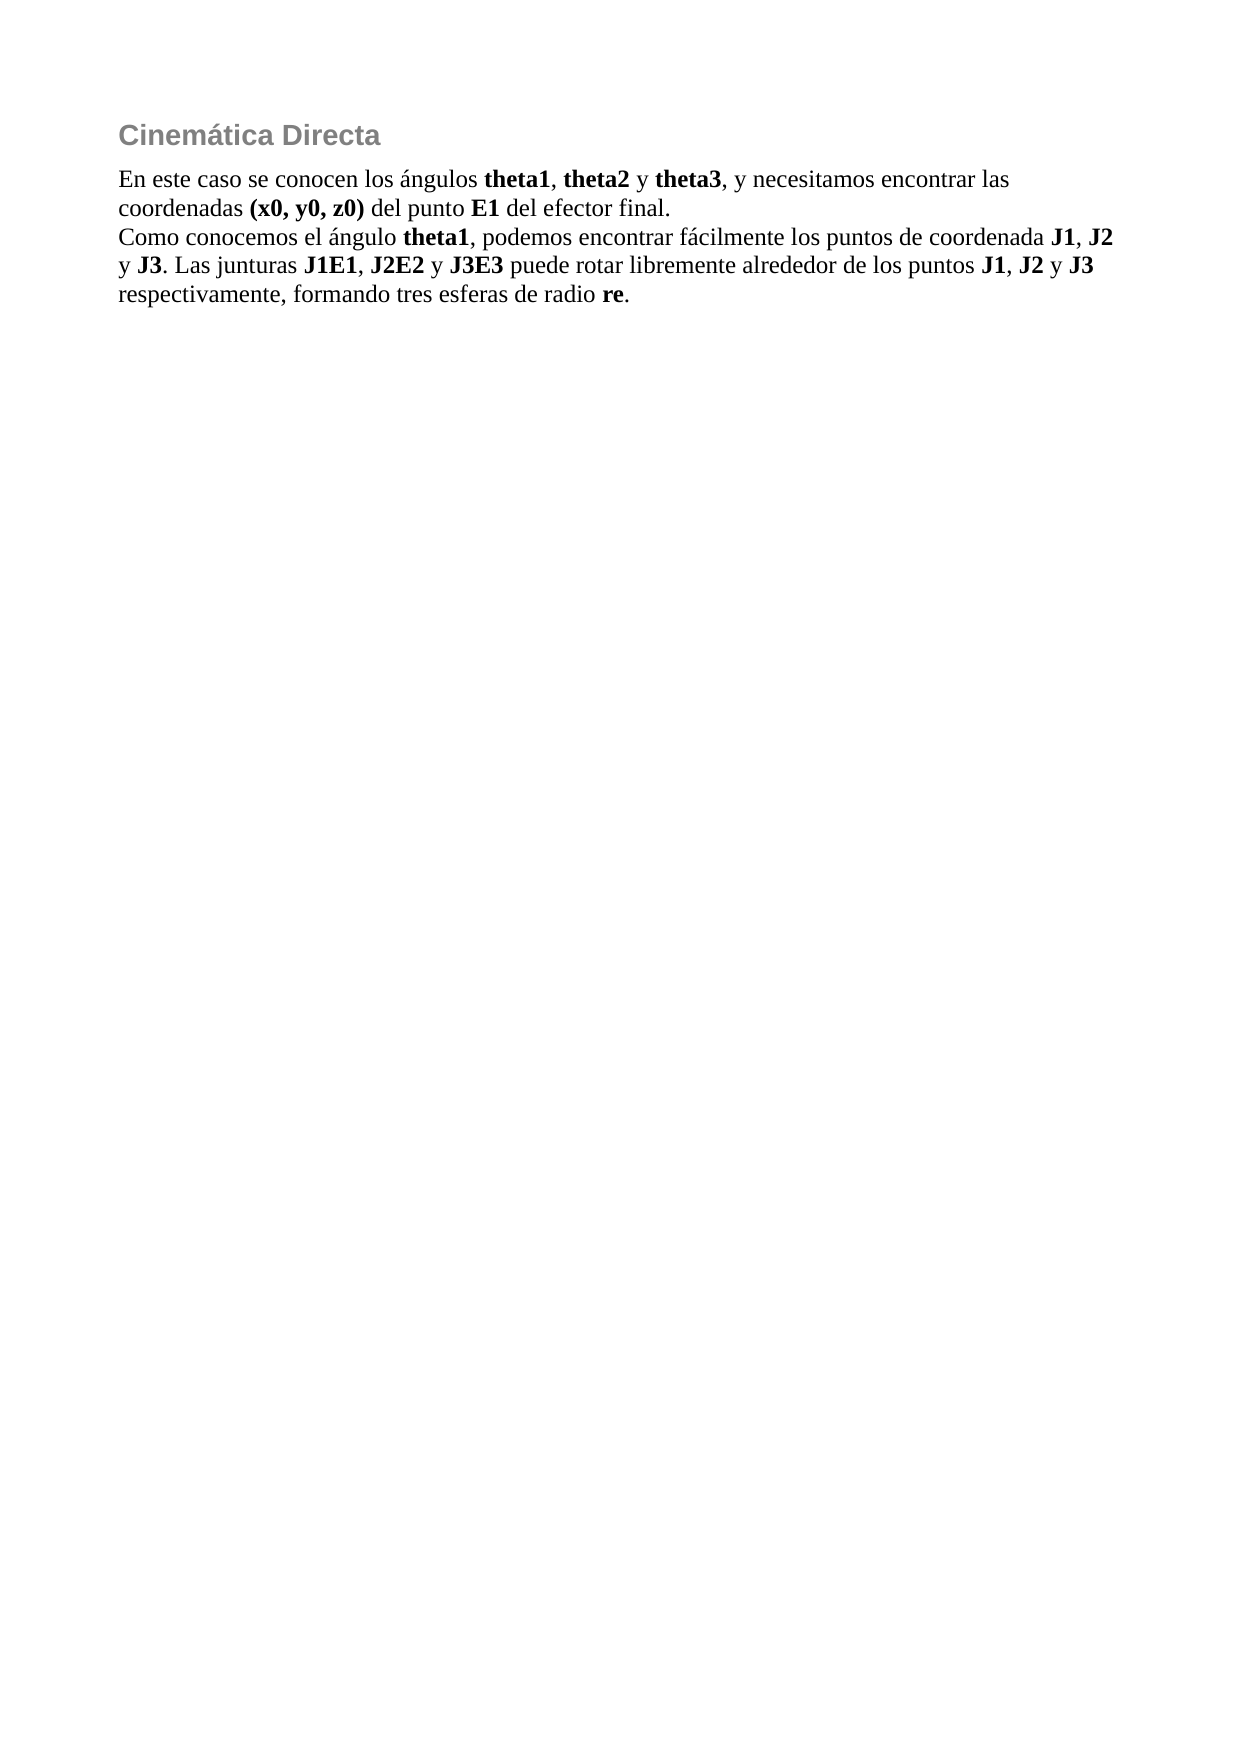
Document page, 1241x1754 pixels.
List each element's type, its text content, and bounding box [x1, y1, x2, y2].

subtitle Cinemática Directa [118, 118, 1122, 152]
text En este caso se conocen los ángulos theta1, theta2 y theta3, y necesitamos encontrar las coordenadas (x0, y0, z0) del punto E1 del efector final. [118, 164, 1122, 222]
text Como conocemos el ángulo theta1, podemos encontrar fácilmente los puntos de coordenada J1, J2 y J3. Las junturas J1E1, J2E2 y J3E3 puede rotar libremente alrededor de los puntos J1, J2 y J3 respectivamente, formando tres esferas de radio re. [118, 222, 1122, 308]
